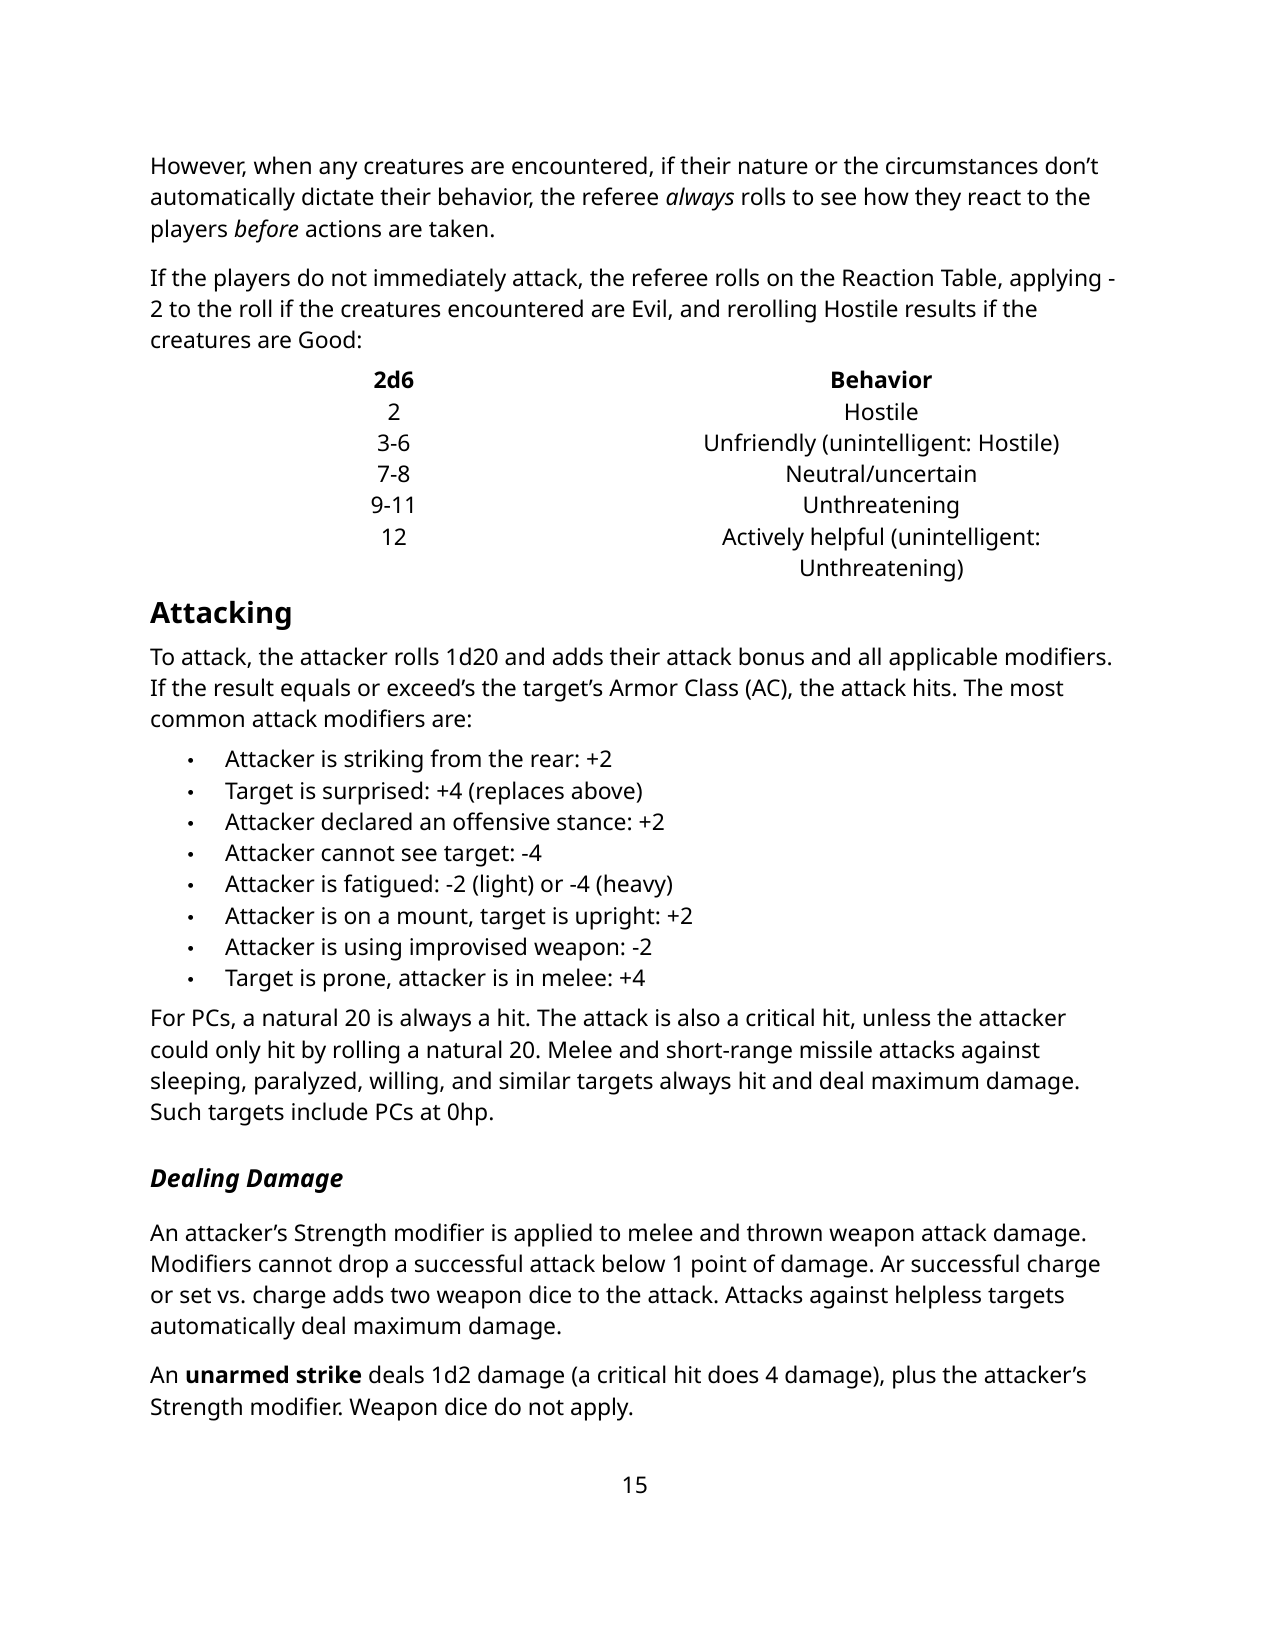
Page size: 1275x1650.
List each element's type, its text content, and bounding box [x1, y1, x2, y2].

list Target is surprised: +4 (replaces above) [187, 775, 1125, 806]
list Attacker is on a mount, target is upright: +2 [187, 900, 1125, 931]
list Attacker is fatigued: -2 (light) or -4 (heavy) [187, 868, 1125, 900]
table_cell Actively helpful (unintelligent: Unthreatening) [638, 521, 1125, 583]
table_cell 7-8 [150, 458, 637, 489]
table_cell 12 [150, 521, 637, 583]
table_header Behavior [638, 364, 1125, 396]
text An unarmed strike deals 1d2 damage (a critical hit does 4 damage), plus the attacker’s Strength modifier. Weapon dice do not apply. [150, 1359, 1125, 1422]
text An attacker’s Strength modifier is applied to melee and thrown weapon attack damage. Modifiers cannot drop a successful attack below 1 point of damage. Ar successful charge or set vs. charge adds two weapon dice to the attack. Attacks against helpless targets automatically deal maximum damage. [150, 1217, 1125, 1342]
table_header 2d6 [150, 364, 637, 396]
subtitle Attacking [150, 592, 1125, 632]
table_cell 9-11 [150, 489, 637, 521]
text To attack, the attacker rolls 1d20 and adds their attack bonus and all applicable modifiers. If the result equals or exceed’s the target’s Armor Class (AC), the attack hits. The most common attack modifiers are: [150, 641, 1125, 734]
subtitle Dealing Damage [150, 1161, 1125, 1195]
list Attacker is using improvised weapon: -2 [187, 931, 1125, 962]
list Target is prone, attacker is in melee: +4 [187, 962, 1125, 993]
text If the players do not immediately attack, the referee rolls on the Reaction Table, applying -2 to the roll if the creatures encountered are Evil, and rerolling Hostile results if the creatures are Good: [150, 262, 1125, 355]
table_cell Unfriendly (unintelligent: Hostile) [638, 427, 1125, 458]
text However, when any creatures are encountered, if their nature or the circumstances don’t automatically dictate their behavior, the referee always rolls to see how they react to the players before actions are taken. [150, 150, 1125, 244]
table_cell 3-6 [150, 427, 637, 458]
list Attacker is striking from the rear: +2 [187, 743, 1125, 775]
table_cell Hostile [638, 396, 1125, 427]
table_cell Unthreatening [638, 489, 1125, 521]
list Attacker cannot see target: -4 [187, 837, 1125, 868]
table_cell 2 [150, 396, 637, 427]
text For PCs, a natural 20 is always a hit. The attack is also a critical hit, unless the attacker could only hit by rolling a natural 20. Melee and short-range missile attacks against sleeping, paralyzed, willing, and similar targets always hit and deal maximum damage. Such targets include PCs at 0hp. [150, 1002, 1125, 1127]
list Attacker declared an offensive stance: +2 [187, 806, 1125, 837]
table_cell Neutral/uncertain [638, 458, 1125, 489]
